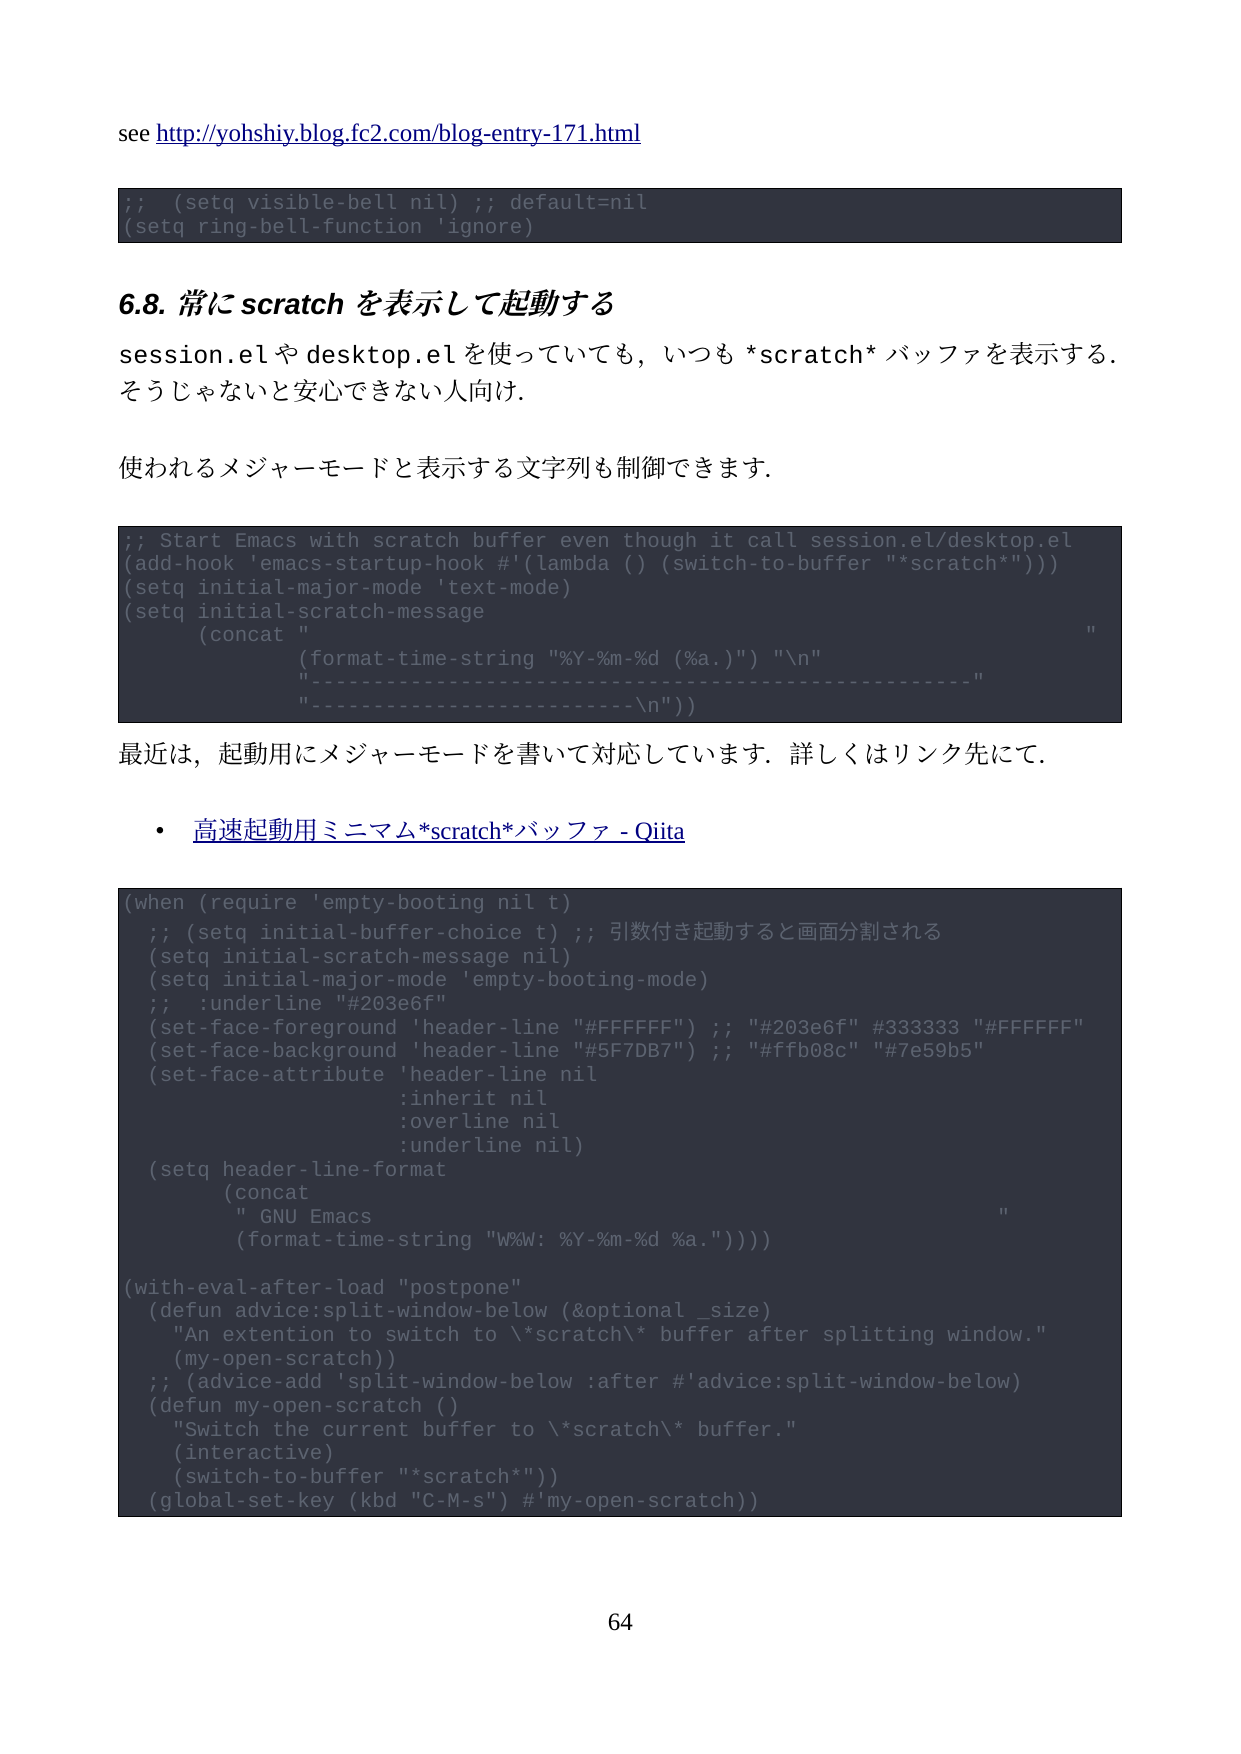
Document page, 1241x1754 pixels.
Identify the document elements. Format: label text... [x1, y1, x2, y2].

text :underline nil) [119, 1131, 1121, 1154]
text (concat [119, 1178, 1121, 1202]
subtitle 常に scratch を表示して起動する [118, 281, 1122, 323]
text (with-eval-after-load "postpone" [119, 1273, 1121, 1296]
text (global-set-key (kbd "C-M-s") #'my-open-scratch)) [119, 1486, 1121, 1516]
text " GNU Emacs " [119, 1202, 1121, 1226]
text (add-hook 'emacs-startup-hook #'(lambda () (switch-to-buffer "*scratch*"))) [119, 549, 1121, 573]
text "-----------------------------------------------------" [119, 668, 1121, 691]
text ;; (advice-add 'split-window-below :after #'advice:split-window-below) [119, 1367, 1121, 1391]
text (defun advice:split-window-below (&optional _size) [119, 1296, 1121, 1320]
text "--------------------------\n")) [119, 691, 1121, 722]
text (setq initial-scratch-message nil) [119, 942, 1121, 965]
text (set-face-attribute 'header-line nil [119, 1060, 1121, 1084]
text (set-face-foreground 'header-line "#FFFFFF") ;; "#203e6f" #333333 "#FFFFFF" [119, 1013, 1121, 1036]
list 高速起動用ミニマム*scratch*バッファ - Qiita [156, 812, 1122, 875]
text (setq initial-major-mode 'empty-booting-mode) [119, 965, 1121, 989]
text see http://yohshiy.blog.fc2.com/blog-entry-171.html [118, 118, 1122, 176]
text (concat " " [119, 620, 1121, 644]
text (setq header-line-format [119, 1154, 1121, 1178]
text (format-time-string "W%W: %Y-%m-%d %a.")))) [119, 1226, 1121, 1249]
text 使われるメジャーモードと表示する文字列も制御できます． [118, 448, 1122, 513]
text session.el や desktop.el を使っていても，いつも *scratch* バッファを表示する．そうじゃないと安心できない人向け． [118, 335, 1122, 436]
text :inherit nil [119, 1084, 1121, 1107]
text 最近は，起動用にメジャーモードを書いて対応しています．詳しくはリンク先にて． [118, 735, 1122, 800]
text (setq ring-bell-function 'ignore) [119, 212, 1121, 242]
text ;; (setq initial-buffer-choice t) ;; 引数付き起動すると画面分割される [119, 911, 1121, 942]
text (defun my-open-scratch () [119, 1391, 1121, 1415]
text :overline nil [119, 1107, 1121, 1131]
text (switch-to-buffer "*scratch*")) [119, 1462, 1121, 1486]
text ;; (setq visible-bell nil) ;; default=nil [119, 189, 1121, 212]
text "Switch the current buffer to \*scratch\* buffer." [119, 1415, 1121, 1438]
text (format-time-string "%Y-%m-%d (%a.)") "\n" [119, 644, 1121, 668]
text (set-face-background 'header-line "#5F7DB7") ;; "#ffb08c" "#7e59b5" [119, 1036, 1121, 1060]
text (setq initial-major-mode 'text-mode) [119, 573, 1121, 597]
text ;; Start Emacs with scratch buffer even though it call session.el/desktop.el [119, 527, 1121, 549]
text (when (require 'empty-booting nil t) [119, 889, 1121, 911]
text (interactive) [119, 1438, 1121, 1462]
text (my-open-scratch)) [119, 1344, 1121, 1367]
text ;; :underline "#203e6f" [119, 989, 1121, 1013]
text "An extention to switch to \*scratch\* buffer after splitting window." [119, 1320, 1121, 1344]
text (setq initial-scratch-message [119, 597, 1121, 620]
